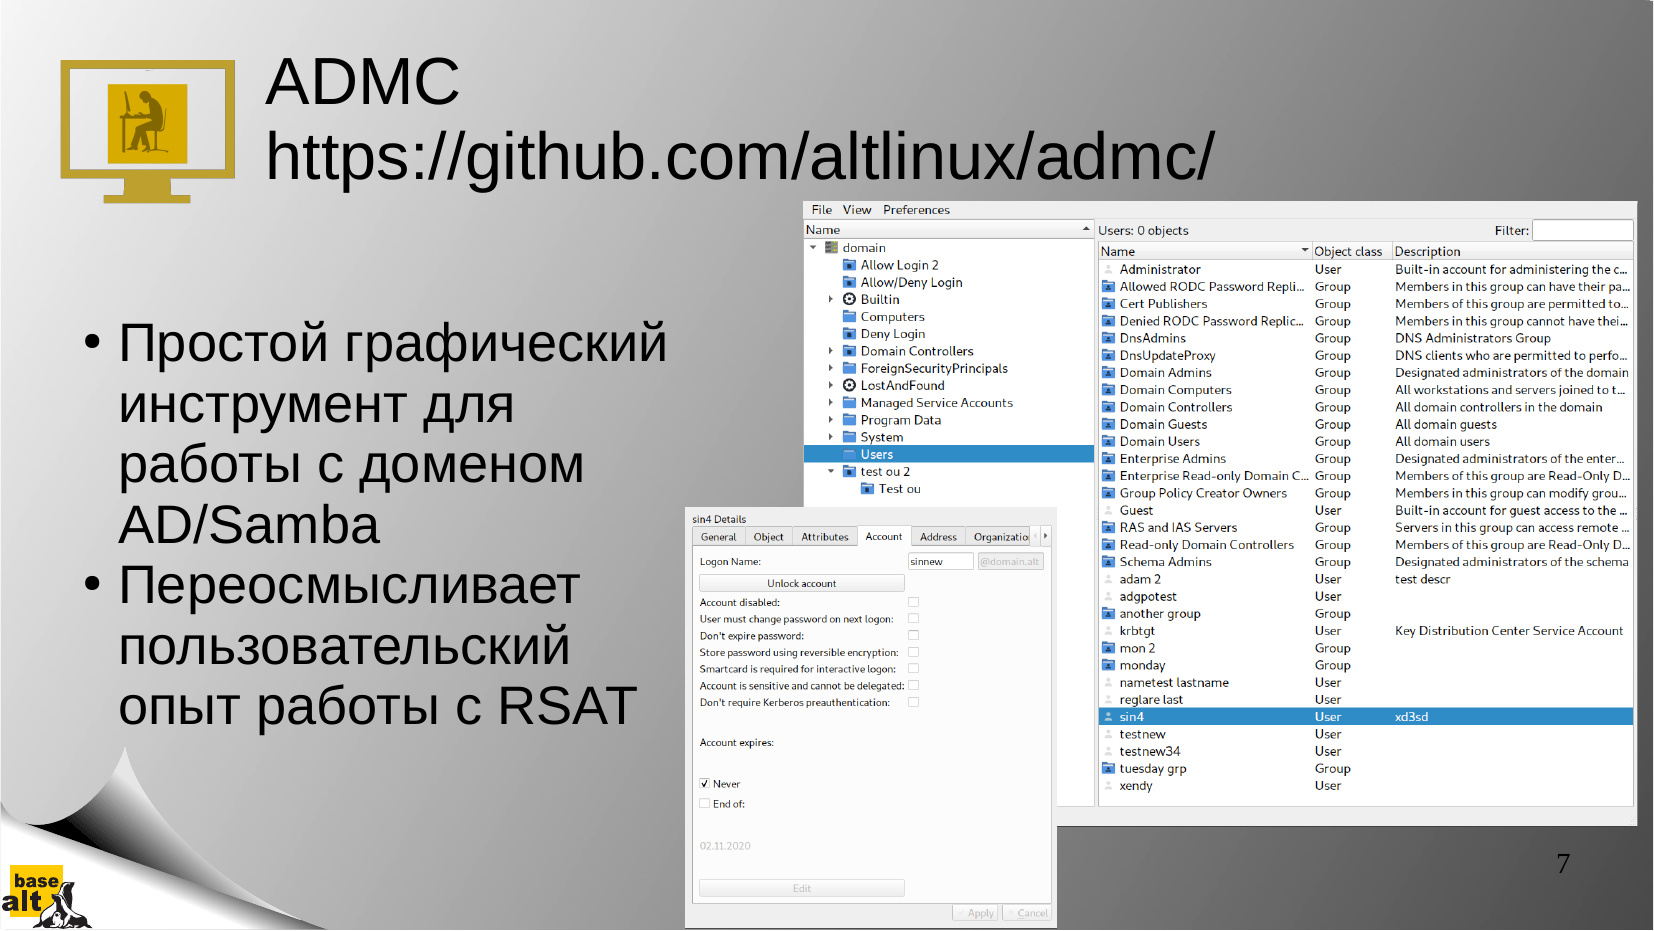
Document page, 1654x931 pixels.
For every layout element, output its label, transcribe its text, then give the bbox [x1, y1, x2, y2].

title ADMC https://github.com/altlinux/admc/ [265, 41, 1554, 197]
subtitle Простой графический инструмент для работы с доменом AD/Samba Переосмысливает пользовательский опыт работы с RSAT [82, 217, 709, 757]
picture [685, 201, 1638, 929]
picture [59, 58, 237, 204]
